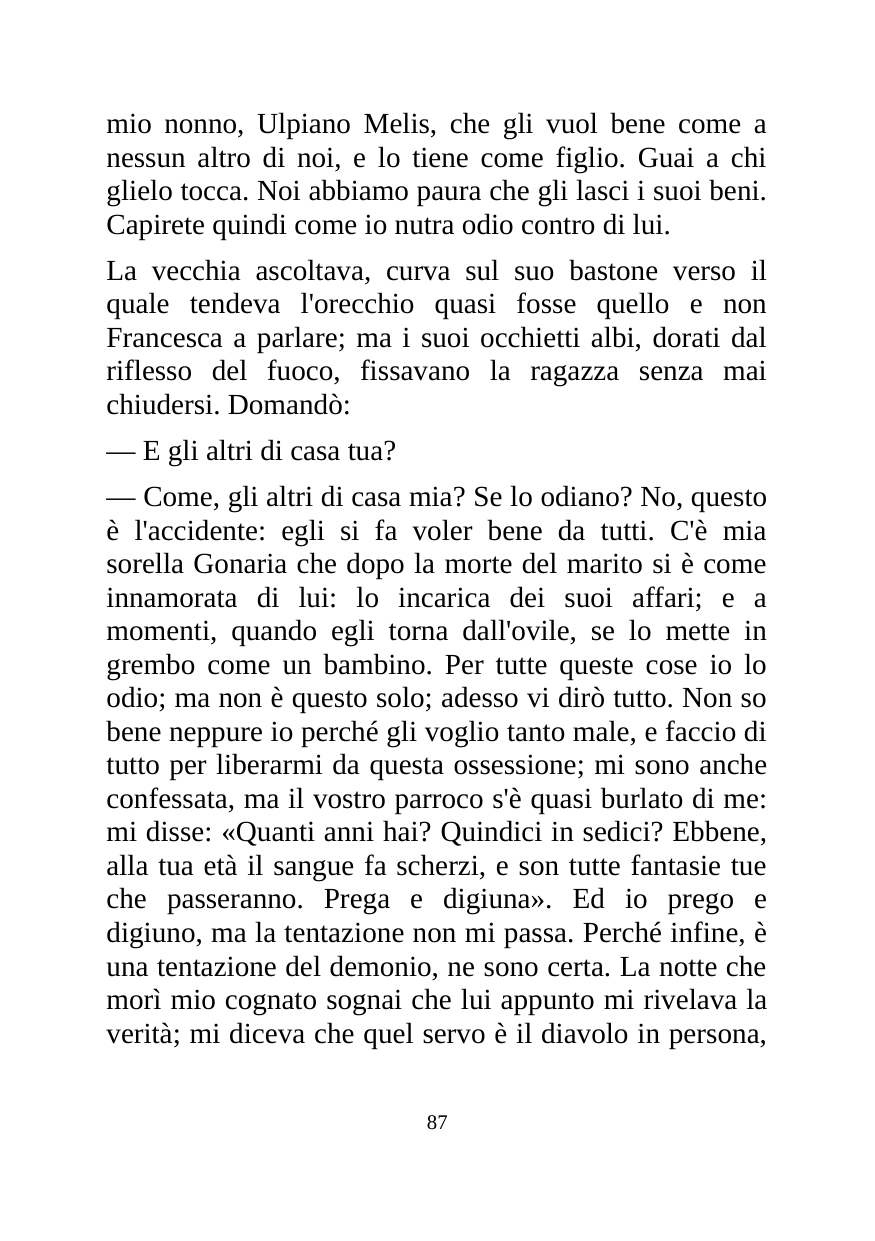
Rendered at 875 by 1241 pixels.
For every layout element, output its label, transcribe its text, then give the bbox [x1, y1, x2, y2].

text — E gli altri di casa tua? [106, 433, 768, 467]
text La vecchia ascoltava, curva sul suo bastone verso il quale tendeva l'orecchio quasi fosse quello e non Francesca a parlare; ma i suoi occhietti albi, dorati dal riflesso del fuoco, fissavano la ragazza senza mai chiudersi. Domandò: [106, 253, 768, 421]
text mio nonno, Ulpiano Melis, che gli vuol bene come a nessun altro di noi, e lo tiene come figlio. Guai a chi glielo tocca. Noi abbiamo paura che gli lasci i suoi beni. Capirete quindi come io nutra odio contro di lui. [106, 106, 768, 240]
text — Come, gli altri di casa mia? Se lo odiano? No, questo è l'accidente: egli si fa voler bene da tutti. C'è mia sorella Gonaria che dopo la morte del marito si è come innamorata di lui: lo incarica dei suoi affari; e a momenti, quando egli torna dall'ovile, se lo mette in grembo come un bambino. Per tutte queste cose io lo odio; ma non è questo solo; adesso vi dirò tutto. Non so bene neppure io perché gli voglio tanto male, e faccio di tutto per liberarmi da questa ossessione; mi sono anche confessata, ma il vostro parroco s'è quasi burlato di me: mi disse: «Quanti anni hai? Quindici in sedici? Ebbene, alla tua età il sangue fa scherzi, e son tutte fantasie tue che passeranno. Prega e digiuna». Ed io prego e digiuno, ma la tentazione non mi passa. Perché infine, è una tentazione del demonio, ne sono certa. La notte che morì mio cognato sognai che lui appunto mi rivelava la verità; mi diceva che quel servo è il diavolo in persona, [106, 479, 768, 1049]
